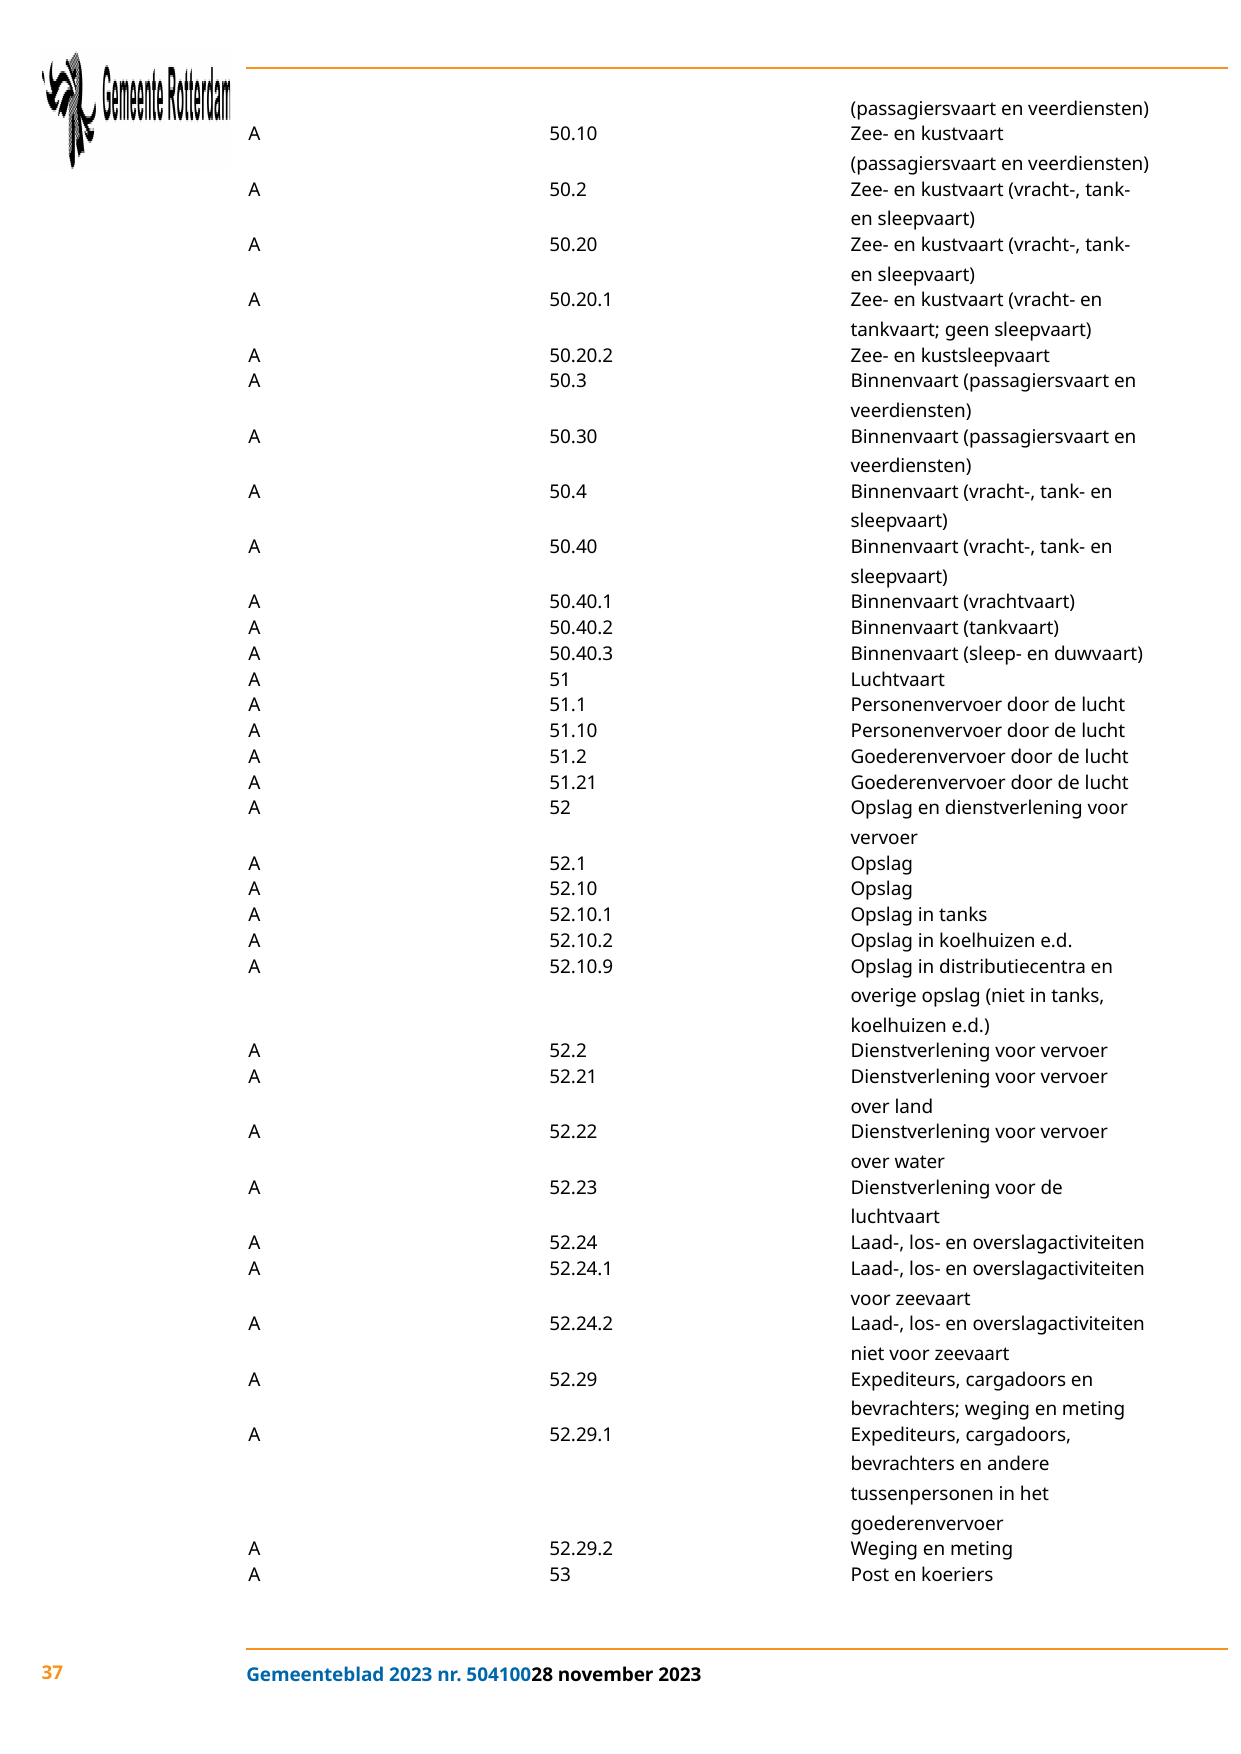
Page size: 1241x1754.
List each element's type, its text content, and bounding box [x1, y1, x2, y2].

table_cell 52.23 [549, 1174, 850, 1229]
table_cell 50.40.2 [549, 615, 850, 640]
table_cell Zee- en kustvaart (passagiersvaart en veerdiensten) [850, 121, 1152, 176]
table_cell A [248, 743, 549, 769]
table_cell Opslag in koelhuizen e.d. [850, 927, 1152, 953]
table_cell Binnenvaart (sleep- en duwvaart) [850, 640, 1152, 666]
table_cell 51.21 [549, 769, 850, 794]
table_cell [248, 95, 549, 121]
table_cell A [248, 1366, 549, 1421]
table_cell Personenvervoer door de lucht [850, 718, 1152, 743]
table_cell 52.29.1 [549, 1421, 850, 1536]
table_cell Expediteurs, cargadoors, bevrachters en andere tussenpersonen in het goederenvervoer [850, 1421, 1152, 1536]
table_cell A [248, 478, 549, 533]
table_cell A [248, 769, 549, 794]
table_cell A [248, 342, 549, 367]
table_cell 50.10 [549, 121, 850, 176]
table_cell 50.4 [549, 478, 850, 533]
table_cell A [248, 850, 549, 876]
table_cell A [248, 1255, 549, 1310]
table_cell A [248, 1421, 549, 1536]
table_cell A [248, 1229, 549, 1255]
table_cell 52.21 [549, 1064, 850, 1119]
table_cell 52.29.2 [549, 1536, 850, 1561]
table_cell Expediteurs, cargadoors en bevrachters; weging en meting [850, 1366, 1152, 1421]
table_cell 53 [549, 1561, 850, 1587]
table_cell 50.40.1 [549, 589, 850, 614]
table_cell A [248, 176, 549, 231]
table_cell A [248, 1119, 549, 1174]
table_cell Opslag [850, 876, 1152, 901]
table_cell A [248, 1038, 549, 1063]
table_cell A [248, 286, 549, 342]
table_cell A [248, 876, 549, 901]
table_cell A [248, 1064, 549, 1119]
table_cell Zee- en kustvaart (vracht- en tankvaart; geen sleepvaart) [850, 286, 1152, 342]
table_cell 51.10 [549, 718, 850, 743]
table_cell A [248, 121, 549, 176]
table_cell Goederenvervoer door de lucht [850, 769, 1152, 794]
table_cell 52.2 [549, 1038, 850, 1063]
table_cell A [248, 615, 549, 640]
table_cell 51 [549, 666, 850, 692]
table_cell 52.10.1 [549, 901, 850, 927]
table_cell [549, 95, 850, 121]
table_cell A [248, 640, 549, 666]
table_cell Binnenvaart (tankvaart) [850, 615, 1152, 640]
table_cell 52.10.9 [549, 953, 850, 1038]
picture [41, 47, 231, 172]
table_cell A [248, 692, 549, 717]
table_cell 50.20.1 [549, 286, 850, 342]
table_cell Dienstverlening voor vervoer [850, 1038, 1152, 1063]
table_cell 50.40 [549, 534, 850, 589]
table_cell Opslag in distributiecentra en overige opslag (niet in tanks, koelhuizen e.d.) [850, 953, 1152, 1038]
table_cell 52.10.2 [549, 927, 850, 953]
table_cell 50.2 [549, 176, 850, 231]
table_cell 52.29 [549, 1366, 850, 1421]
table_cell A [248, 666, 549, 692]
table_cell Opslag en dienstverlening voor vervoer [850, 795, 1152, 850]
table_cell A [248, 589, 549, 614]
table_cell 52.10 [549, 876, 850, 901]
table_cell 52.22 [549, 1119, 850, 1174]
table_cell Opslag [850, 850, 1152, 876]
table_cell Dienstverlening voor vervoer over water [850, 1119, 1152, 1174]
table_cell Personenvervoer door de lucht [850, 692, 1152, 717]
table_cell A [248, 368, 549, 423]
table_cell A [248, 927, 549, 953]
table_cell A [248, 1174, 549, 1229]
table_cell Zee- en kustvaart (vracht-, tank- en sleepvaart) [850, 231, 1152, 286]
table_cell Dienstverlening voor de luchtvaart [850, 1174, 1152, 1229]
table_cell 52.24.2 [549, 1310, 850, 1366]
table_cell 51.1 [549, 692, 850, 717]
table_cell 52 [549, 795, 850, 850]
table_cell Zee- en kustvaart (vracht-, tank- en sleepvaart) [850, 176, 1152, 231]
table_cell A [248, 795, 549, 850]
table_cell Goederenvervoer door de lucht [850, 743, 1152, 769]
table_cell 52.24 [549, 1229, 850, 1255]
table_cell Laad-, los- en overslagactiviteiten niet voor zeevaart [850, 1310, 1152, 1366]
table_cell Binnenvaart (passagiersvaart en veerdiensten) [850, 368, 1152, 423]
table_cell A [248, 901, 549, 927]
table_cell A [248, 1310, 549, 1366]
table_cell Dienstverlening voor vervoer over land [850, 1064, 1152, 1119]
table_cell Post en koeriers [850, 1561, 1152, 1587]
table_cell A [248, 423, 549, 478]
table_cell A [248, 231, 549, 286]
table_cell (passagiersvaart en veerdiensten) [850, 95, 1152, 121]
table_cell A [248, 534, 549, 589]
table_cell 50.40.3 [549, 640, 850, 666]
table_cell A [248, 1536, 549, 1561]
table_cell Zee- en kustsleepvaart [850, 342, 1152, 367]
table_cell Laad-, los- en overslagactiviteiten voor zeevaart [850, 1255, 1152, 1310]
table_cell A [248, 718, 549, 743]
table_cell 50.3 [549, 368, 850, 423]
table_cell 52.24.1 [549, 1255, 850, 1310]
table_cell Binnenvaart (vrachtvaart) [850, 589, 1152, 614]
table_cell A [248, 1561, 549, 1587]
table_cell Binnenvaart (vracht-, tank- en sleepvaart) [850, 478, 1152, 533]
table_cell Binnenvaart (passagiersvaart en veerdiensten) [850, 423, 1152, 478]
table_cell Laad-, los- en overslagactiviteiten [850, 1229, 1152, 1255]
table_cell 51.2 [549, 743, 850, 769]
table_cell 50.20 [549, 231, 850, 286]
table_cell Opslag in tanks [850, 901, 1152, 927]
table_cell Luchtvaart [850, 666, 1152, 692]
table_cell Binnenvaart (vracht-, tank- en sleepvaart) [850, 534, 1152, 589]
table_cell 50.30 [549, 423, 850, 478]
table_cell A [248, 953, 549, 1038]
table_cell 50.20.2 [549, 342, 850, 367]
table_cell Weging en meting [850, 1536, 1152, 1561]
table_cell 52.1 [549, 850, 850, 876]
